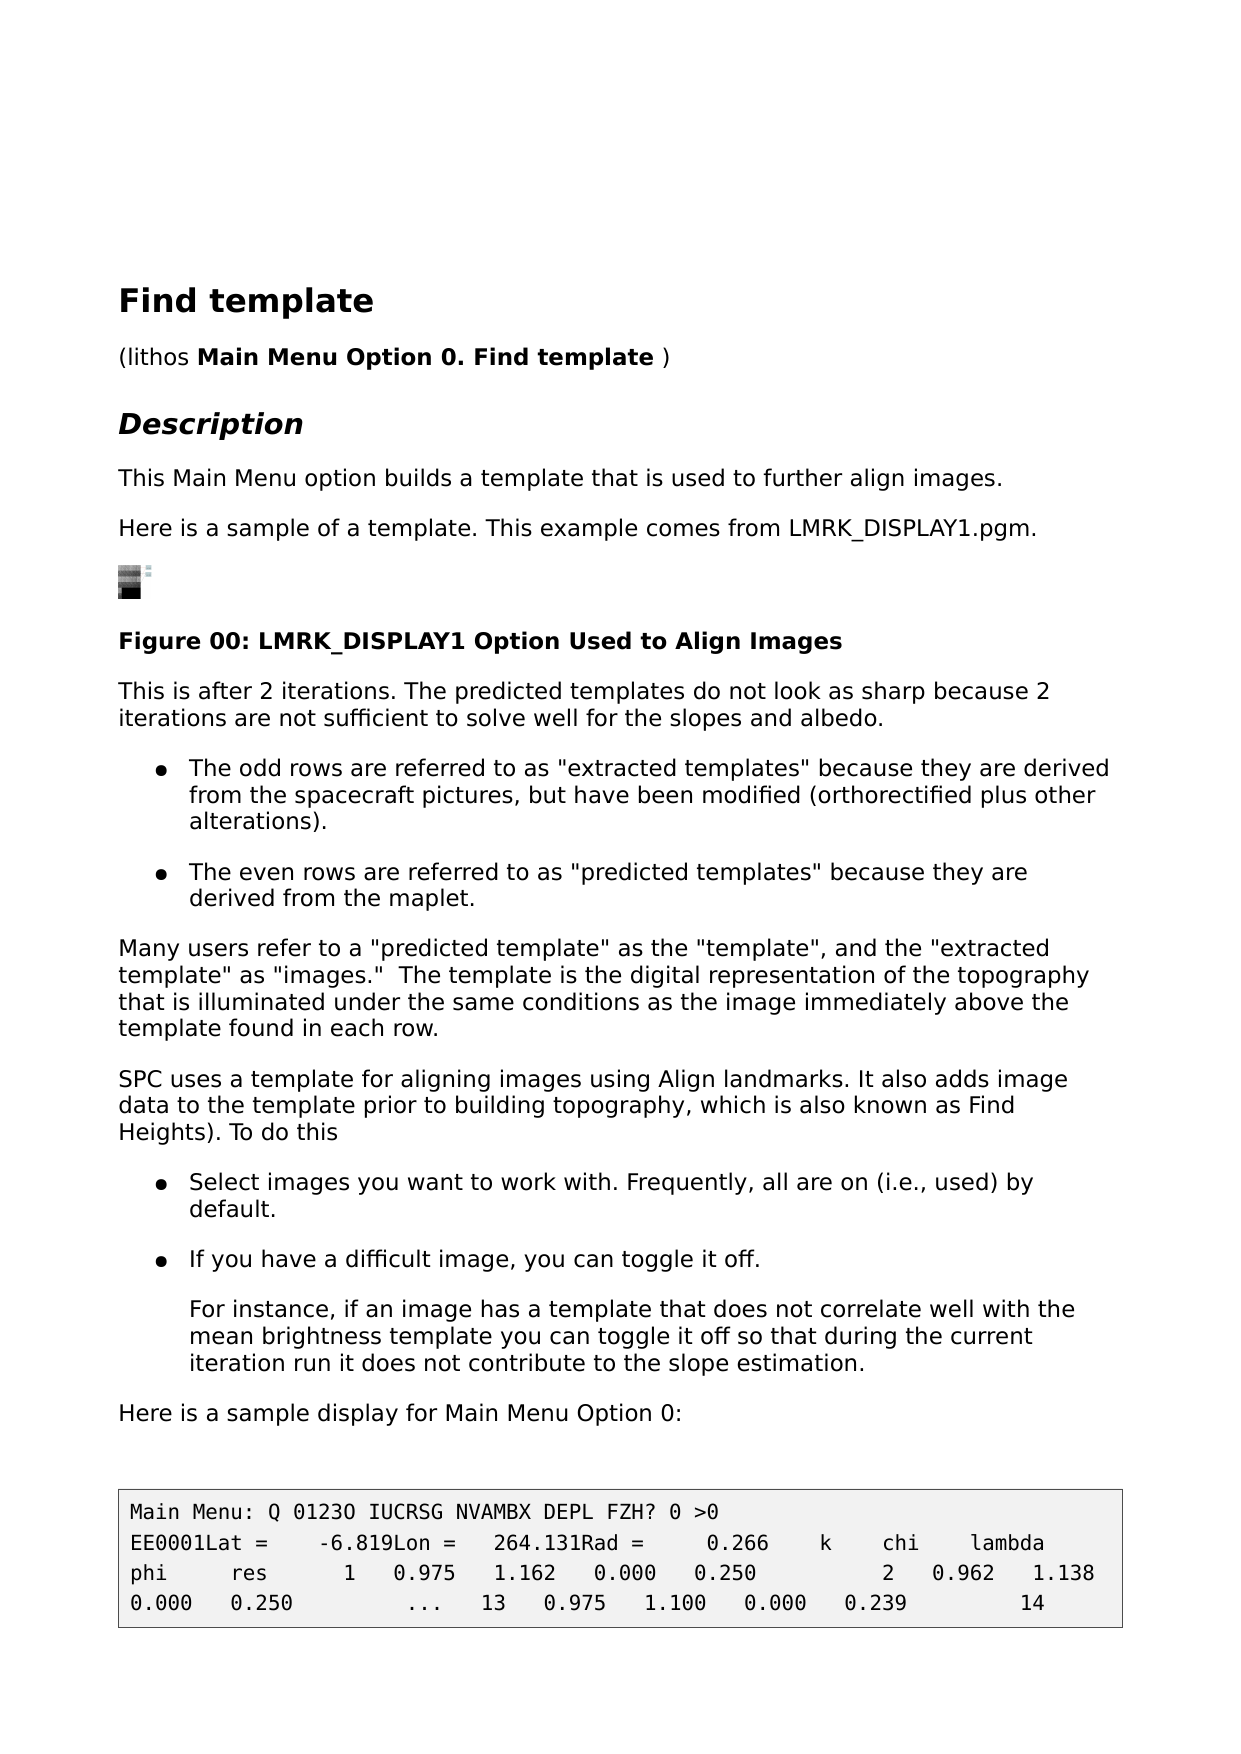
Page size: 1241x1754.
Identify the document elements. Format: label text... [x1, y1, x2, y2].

picture [118, 565, 152, 599]
text SPC uses a template for aligning images using Align landmarks. It also adds image data to the template prior to building topography, which is also known as Find Heights). To do this [118, 1066, 1122, 1146]
text (lithos Main Menu Option 0. Find template ) [118, 344, 1122, 371]
list If you have a difficult image, you can toggle it off. [153, 1246, 1122, 1273]
list The even rows are referred to as "predicted templates" because they are derived from the maplet. [153, 859, 1122, 912]
text This Main Menu option builds a template that is used to further align images. [118, 465, 1122, 492]
text Here is a sample of a template. This example comes from LMRK_DISPLAY1.pgm. [118, 515, 1122, 542]
text Here is a sample display for Main Menu Option 0: [118, 1400, 1122, 1427]
text Many users refer to a "predicted template" as the "template", and the "extracted template" as "images." The template is the digital representation of the topography that is illuminated under the same conditions as the image immediately above the template found in each row. [118, 936, 1122, 1042]
text Main Menu: Q 0123O IUCRSG NVAMBX DEPL FZH? 0 >0 EE0001Lat = -6.819Lon = 264.131Rad = 0.266 k chi lambda phi res 1 0.975 1.162 0.000 0.250 2 0.962 1.138 0.000 0.250 ... 13 0.975 1.100 0.000 0.239 14 [119, 1490, 1122, 1627]
text This is after 2 iterations. The predicted templates do not look as sharp because 2 iterations are not sufficient to solve well for the slopes and albedo. [118, 678, 1122, 732]
list Select images you want to work with. Frequently, all are on (i.e., used) by default. [153, 1169, 1122, 1223]
list For instance, if an image has a template that does not correlate well with the mean brightness template you can toggle it off so that during the current iteration run it does not contribute to the slope estimation. [153, 1296, 1122, 1376]
subtitle Find template [118, 282, 1122, 320]
list The odd rows are referred to as "extracted templates" because they are derived from the spacecraft pictures, but have been modified (orthorectified plus other alterations). [153, 755, 1122, 835]
text Figure 00: LMRK_DISPLAY1 Option Used to Align Images [118, 628, 1122, 655]
subtitle Description [118, 407, 1122, 441]
